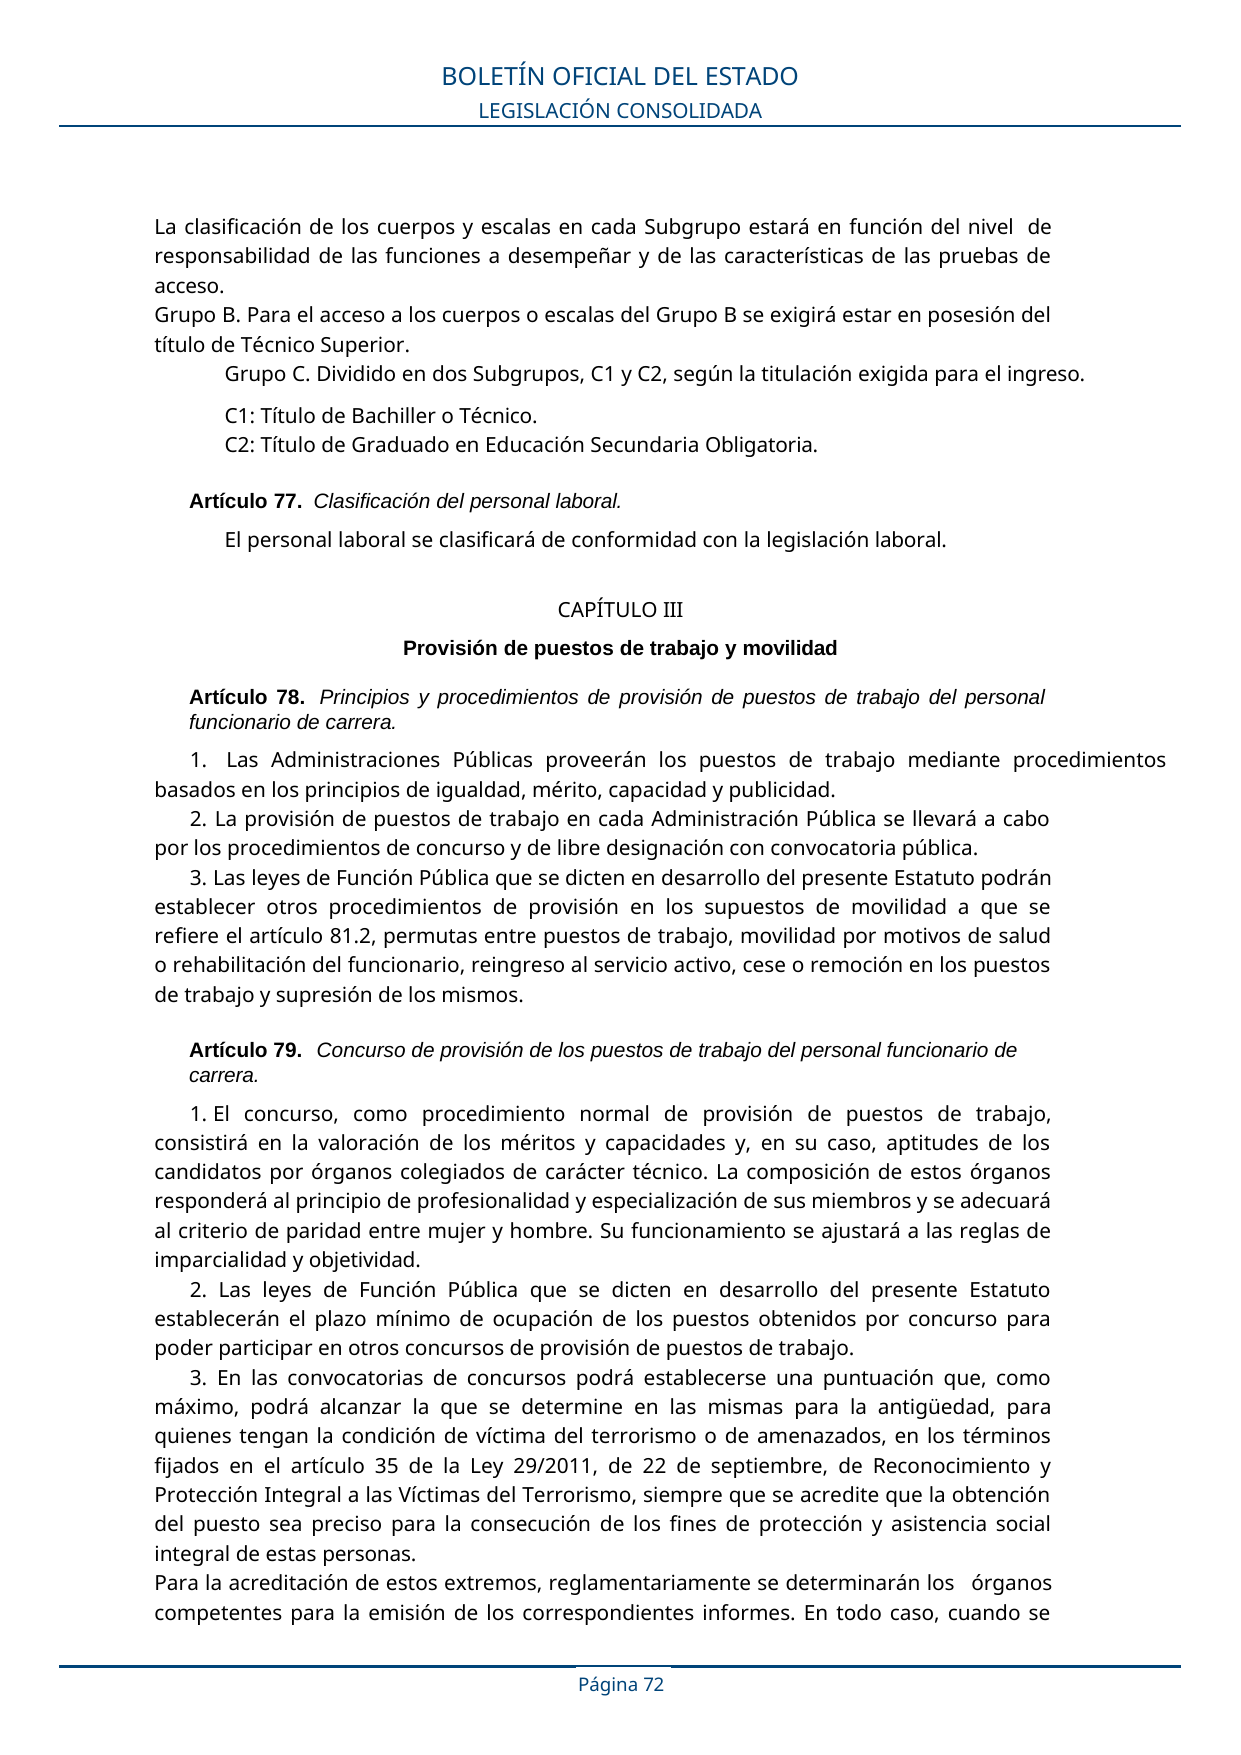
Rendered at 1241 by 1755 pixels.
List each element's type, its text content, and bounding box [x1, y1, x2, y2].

text El personal laboral se clasificará de conformidad con la legislación laboral. [224, 525, 1168, 553]
text Artículo 77. Clasificación del personal laboral. [189, 489, 1168, 513]
list Las Administraciones Públicas proveerán los puestos de trabajo mediante procedimientos basados en los principios de igualdad, mérito, capacidad y publicidad. [154, 745, 1168, 803]
text C1: Título de Bachiller o Técnico. [224, 401, 1168, 429]
text CAPÍTULO III [154, 595, 1087, 623]
text La clasificación de los cuerpos y escalas en cada Subgrupo estará en función del nivel de responsabilidad de las funciones a desempeñar y de las características de las pruebas de acceso. [154, 212, 1052, 299]
text Artículo 78. Principios y procedimientos de provisión de puestos de trabajo del personal funcionario de carrera. [189, 685, 1052, 733]
text Grupo C. Dividido en dos Subgrupos, C1 y C2, según la titulación exigida para el ingreso. [224, 359, 1168, 387]
text Artículo 79. Concurso de provisión de los puestos de trabajo del personal funcionario de carrera. [189, 1038, 1052, 1087]
subtitle Provisión de puestos de trabajo y movilidad [154, 636, 1087, 660]
list En las convocatorias de concursos podrá establecerse una puntuación que, como máximo, podrá alcanzar la que se determine en las mismas para la antigüedad, para quienes tengan la condición de víctima del terrorismo o de amenazados, en los términos fijados en el artículo 35 de la Ley 29/2011, de 22 de septiembre, de Reconocimiento y Protección Integral a las Víctimas del Terrorismo, siempre que se acredite que la obtención del puesto sea preciso para la consecución de los fines de protección y asistencia social integral de estas personas. [154, 1363, 1052, 1567]
text Para la acreditación de estos extremos, reglamentariamente se determinarán los órganos competentes para la emisión de los correspondientes informes. En todo caso, cuando se [154, 1568, 1052, 1626]
text Grupo B. Para el acceso a los cuerpos o escalas del Grupo B se exigirá estar en posesión del título de Técnico Superior. [154, 300, 1052, 358]
text C2: Título de Graduado en Educación Secundaria Obligatoria. [224, 431, 1168, 459]
list Las leyes de Función Pública que se dicten en desarrollo del presente Estatuto establecerán el plazo mínimo de ocupación de los puestos obtenidos por concurso para poder participar en otros concursos de provisión de puestos de trabajo. [154, 1275, 1052, 1362]
list La provisión de puestos de trabajo en cada Administración Pública se llevará a cabo por los procedimientos de concurso y de libre designación con convocatoria pública. [154, 804, 1052, 862]
list El concurso, como procedimiento normal de provisión de puestos de trabajo, consistirá en la valoración de los méritos y capacidades y, en su caso, aptitudes de los candidatos por órganos colegiados de carácter técnico. La composición de estos órganos responderá al principio de profesionalidad y especialización de sus miembros y se adecuará al criterio de paridad entre mujer y hombre. Su funcionamiento se ajustará a las reglas de imparcialidad y objetividad. [154, 1099, 1052, 1274]
list Las leyes de Función Pública que se dicten en desarrollo del presente Estatuto podrán establecer otros procedimientos de provisión en los supuestos de movilidad a que se refiere el artículo 81.2, permutas entre puestos de trabajo, movilidad por motivos de salud o rehabilitación del funcionario, reingreso al servicio activo, cese o remoción en los puestos de trabajo y supresión de los mismos. [154, 863, 1052, 1008]
